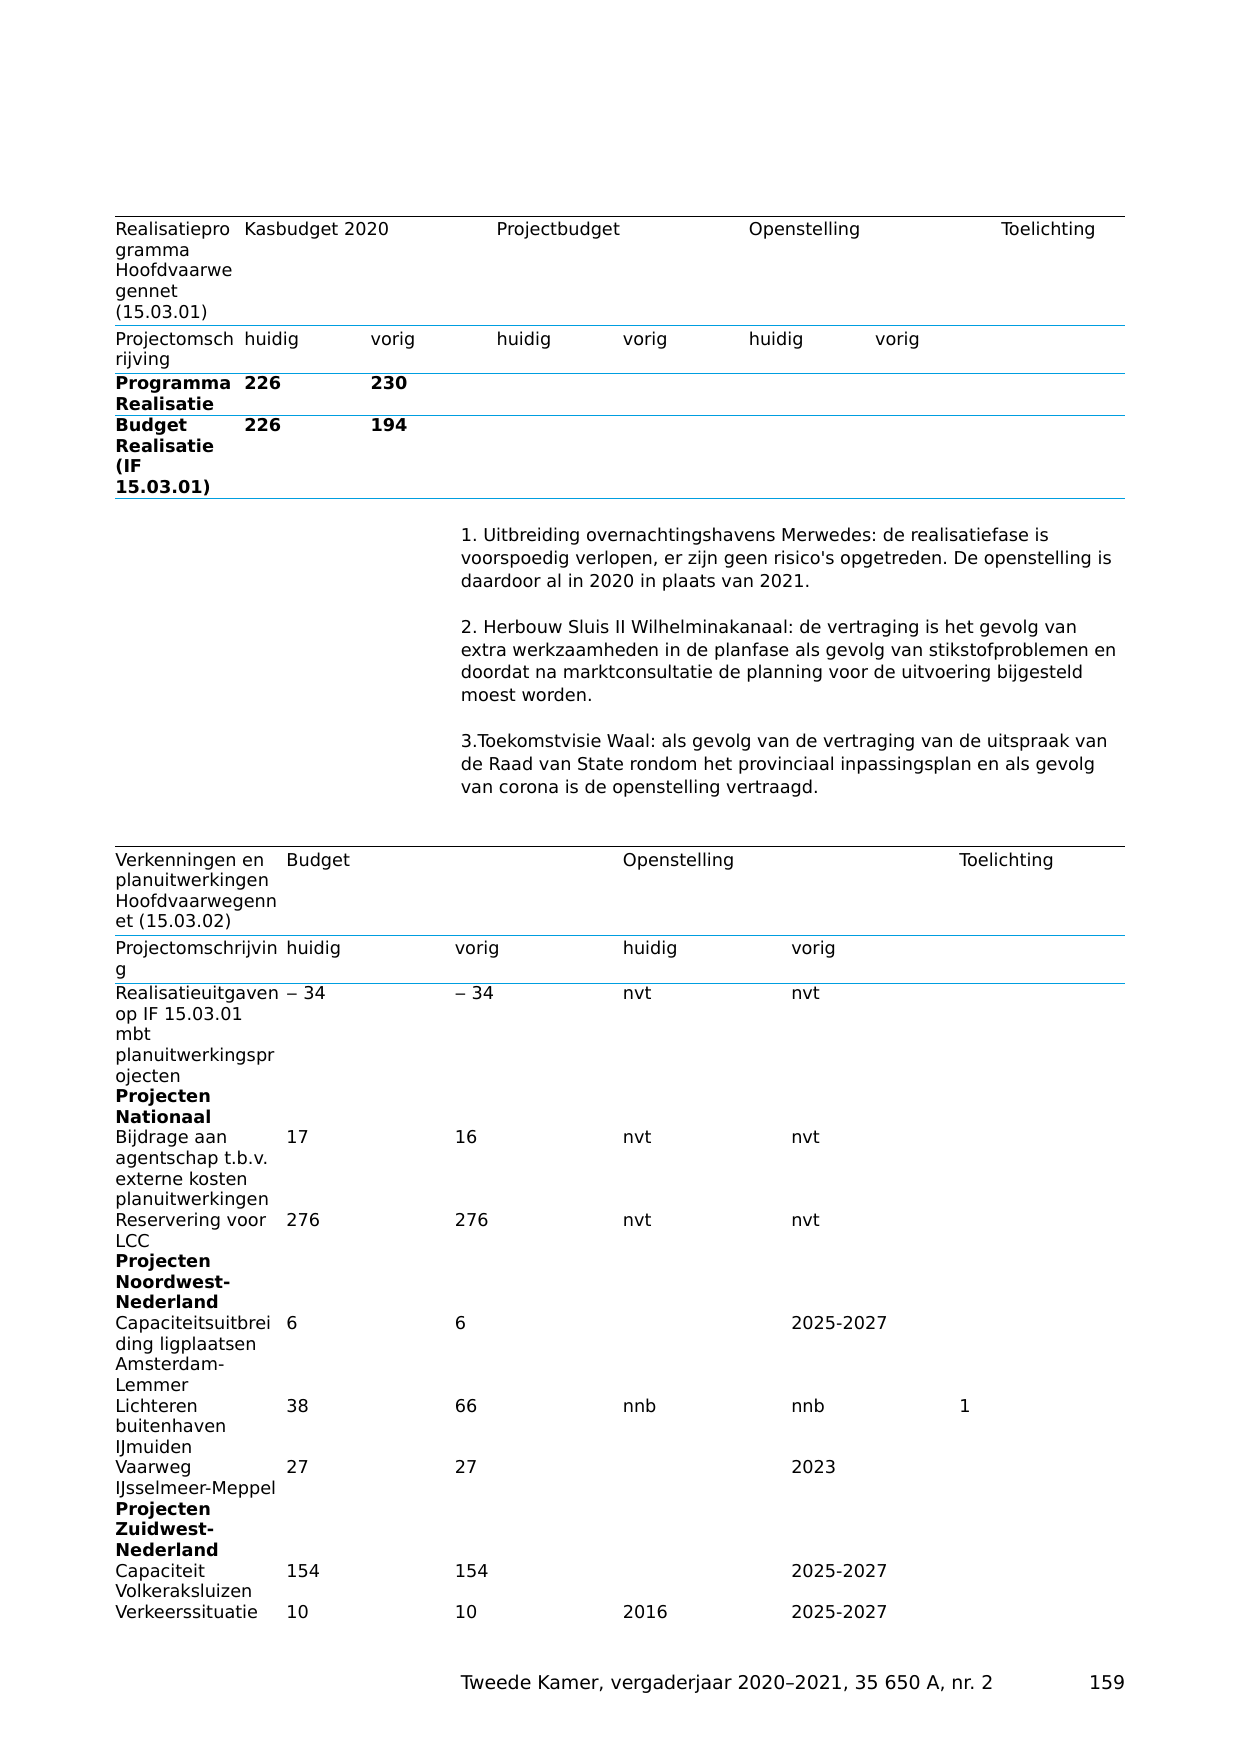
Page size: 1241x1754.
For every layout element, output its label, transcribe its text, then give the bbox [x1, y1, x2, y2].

table_cell Budget [283, 847, 620, 935]
text 3.Toekomstvisie Waal: als gevolg van de vertraging van de uitspraak van de Raad van State rondom het provinciaal inpassingsplan en als gevolg van corona is de openstelling vertraagd. [461, 729, 1125, 798]
table_cell [620, 1313, 788, 1396]
table_cell 1 [956, 1396, 1125, 1457]
table_cell Vaarweg IJsselmeer-Meppel [115, 1458, 283, 1499]
table_cell vorig [368, 326, 493, 373]
table_cell [956, 1086, 1125, 1127]
table_cell Projecten Noordwest-Nederland [115, 1251, 283, 1313]
table_cell [956, 1561, 1125, 1602]
table_cell Capaciteitsuitbreiding ligplaatsen Amsterdam-Lemmer [115, 1313, 283, 1396]
table_cell [956, 1313, 1125, 1396]
table_cell [956, 984, 1125, 1086]
table_cell ‒ 34 [283, 984, 452, 1086]
table_cell [620, 416, 746, 498]
table_cell 6 [452, 1313, 620, 1396]
table_cell Verkenningen en planuitwerkingen Hoofdvaarwegennet (15.03.02) [115, 847, 283, 935]
table_cell [283, 1086, 452, 1127]
table_cell 276 [452, 1210, 620, 1251]
table_cell 194 [368, 416, 493, 498]
table_cell Realisatieuitgaven op IF 15.03.01 mbt planuitwerkingsprojecten [115, 984, 283, 1086]
table_cell nvt [620, 984, 788, 1086]
table_cell Projecten Nationaal [115, 1086, 283, 1127]
table_cell 6 [283, 1313, 452, 1396]
table_cell 154 [452, 1561, 620, 1602]
table_cell [998, 416, 1125, 498]
table_cell Projectbudget [494, 217, 746, 325]
table_cell [956, 1458, 1125, 1499]
table_cell [872, 374, 998, 414]
table_cell [872, 416, 998, 498]
table_cell 38 [283, 1396, 452, 1457]
table_cell vorig [788, 936, 956, 982]
table_cell [956, 1210, 1125, 1251]
table_cell 10 [283, 1602, 452, 1622]
table_cell vorig [872, 326, 998, 373]
table_cell Verkeerssituatie [115, 1602, 283, 1622]
table_cell 66 [452, 1396, 620, 1457]
table_cell [452, 1086, 620, 1127]
table_cell [494, 416, 620, 498]
table_cell [998, 326, 1125, 373]
table_cell [620, 1458, 788, 1499]
table_cell Lichteren buitenhaven IJmuiden [115, 1396, 283, 1457]
table_cell nvt [620, 1210, 788, 1251]
text 1. Uitbreiding overnachtingshavens Merwedes: de realisatiefase is voorspoedig verlopen, er zijn geen risico's opgetreden. De openstelling is daardoor al in 2020 in plaats van 2021. [461, 523, 1125, 592]
table_cell Bijdrage aan agentschap t.b.v. externe kosten planuitwerkingen [115, 1128, 283, 1210]
table_cell [620, 1251, 788, 1313]
table_cell 226 [241, 374, 367, 414]
table_cell Projecten Zuidwest-Nederland [115, 1499, 283, 1561]
table_cell 27 [283, 1458, 452, 1499]
table_cell Openstelling [746, 217, 998, 325]
table_cell nvt [788, 984, 956, 1086]
table_cell 154 [283, 1561, 452, 1602]
table_cell [788, 1251, 956, 1313]
table_cell nvt [788, 1128, 956, 1210]
table_cell [620, 374, 746, 414]
table_cell huidig [283, 936, 452, 982]
table_cell Capaciteit Volkeraksluizen [115, 1561, 283, 1602]
table_cell 2025-2027 [788, 1561, 956, 1602]
table_cell nvt [788, 1210, 956, 1251]
table_cell 226 [241, 416, 367, 498]
table_cell [283, 1251, 452, 1313]
table_cell [452, 1499, 620, 1561]
table_cell [956, 1499, 1125, 1561]
table_cell 2023 [788, 1458, 956, 1499]
table_cell Projectomschrijving [115, 326, 241, 373]
table_cell 16 [452, 1128, 620, 1210]
table_cell 2025-2027 [788, 1602, 956, 1622]
table_cell [956, 1602, 1125, 1622]
table_cell [620, 1499, 788, 1561]
table_cell Toelichting [956, 847, 1125, 935]
table_cell Programma Realisatie [115, 374, 241, 414]
table_cell Reservering voor LCC [115, 1210, 283, 1251]
table_cell nnb [620, 1396, 788, 1457]
table_cell [956, 936, 1125, 982]
table_cell vorig [620, 326, 746, 373]
table_cell [620, 1086, 788, 1127]
table_cell Realisatieprogramma Hoofdvaarwegennet (15.03.01) [115, 217, 241, 325]
table_cell [788, 1499, 956, 1561]
text 2. Herbouw Sluis II Wilhelminakanaal: de vertraging is het gevolg van extra werkzaamheden in de planfase als gevolg van stikstofproblemen en doordat na marktconsultatie de planning voor de uitvoering bijgesteld moest worden. [461, 615, 1125, 706]
table_cell huidig [620, 936, 788, 982]
table_cell Budget Realisatie (IF 15.03.01) [115, 416, 241, 498]
table_header Tabel 32 Verkenningen en planuitwerkingen Hoofdvaarwegennet (15.03.02) (Bedragen x € 1 miljoen) [115, 821, 1125, 846]
table_cell [956, 1251, 1125, 1313]
table_cell [998, 374, 1125, 414]
table_cell Toelichting [998, 217, 1125, 325]
table_cell Openstelling [620, 847, 956, 935]
table_cell [452, 1251, 620, 1313]
table_cell [494, 374, 620, 414]
table_cell vorig [452, 936, 620, 982]
table_cell 230 [368, 374, 493, 414]
table_cell [956, 1128, 1125, 1210]
table_cell huidig [241, 326, 367, 373]
table_cell [788, 1086, 956, 1127]
table_cell [620, 1561, 788, 1602]
table_cell [746, 374, 872, 414]
table_cell 10 [452, 1602, 620, 1622]
table_cell ‒ 34 [452, 984, 620, 1086]
table_cell Projectomschrijving [115, 936, 283, 982]
table_cell 17 [283, 1128, 452, 1210]
table_cell 27 [452, 1458, 620, 1499]
table_cell [746, 416, 872, 498]
table_cell 276 [283, 1210, 452, 1251]
table_cell 2025-2027 [788, 1313, 956, 1396]
table_cell nvt [620, 1128, 788, 1210]
table_header Tabel 31 Realisatieprogramma Hoofdvaarwegennet (15.03.01) (Bedragen x € 1 miljoen) [115, 191, 1125, 216]
table_cell nnb [788, 1396, 956, 1457]
table_cell huidig [746, 326, 872, 373]
table_cell [283, 1499, 452, 1561]
table_cell 2016 [620, 1602, 788, 1622]
table_cell huidig [494, 326, 620, 373]
table_cell Kasbudget 2020 [241, 217, 493, 325]
